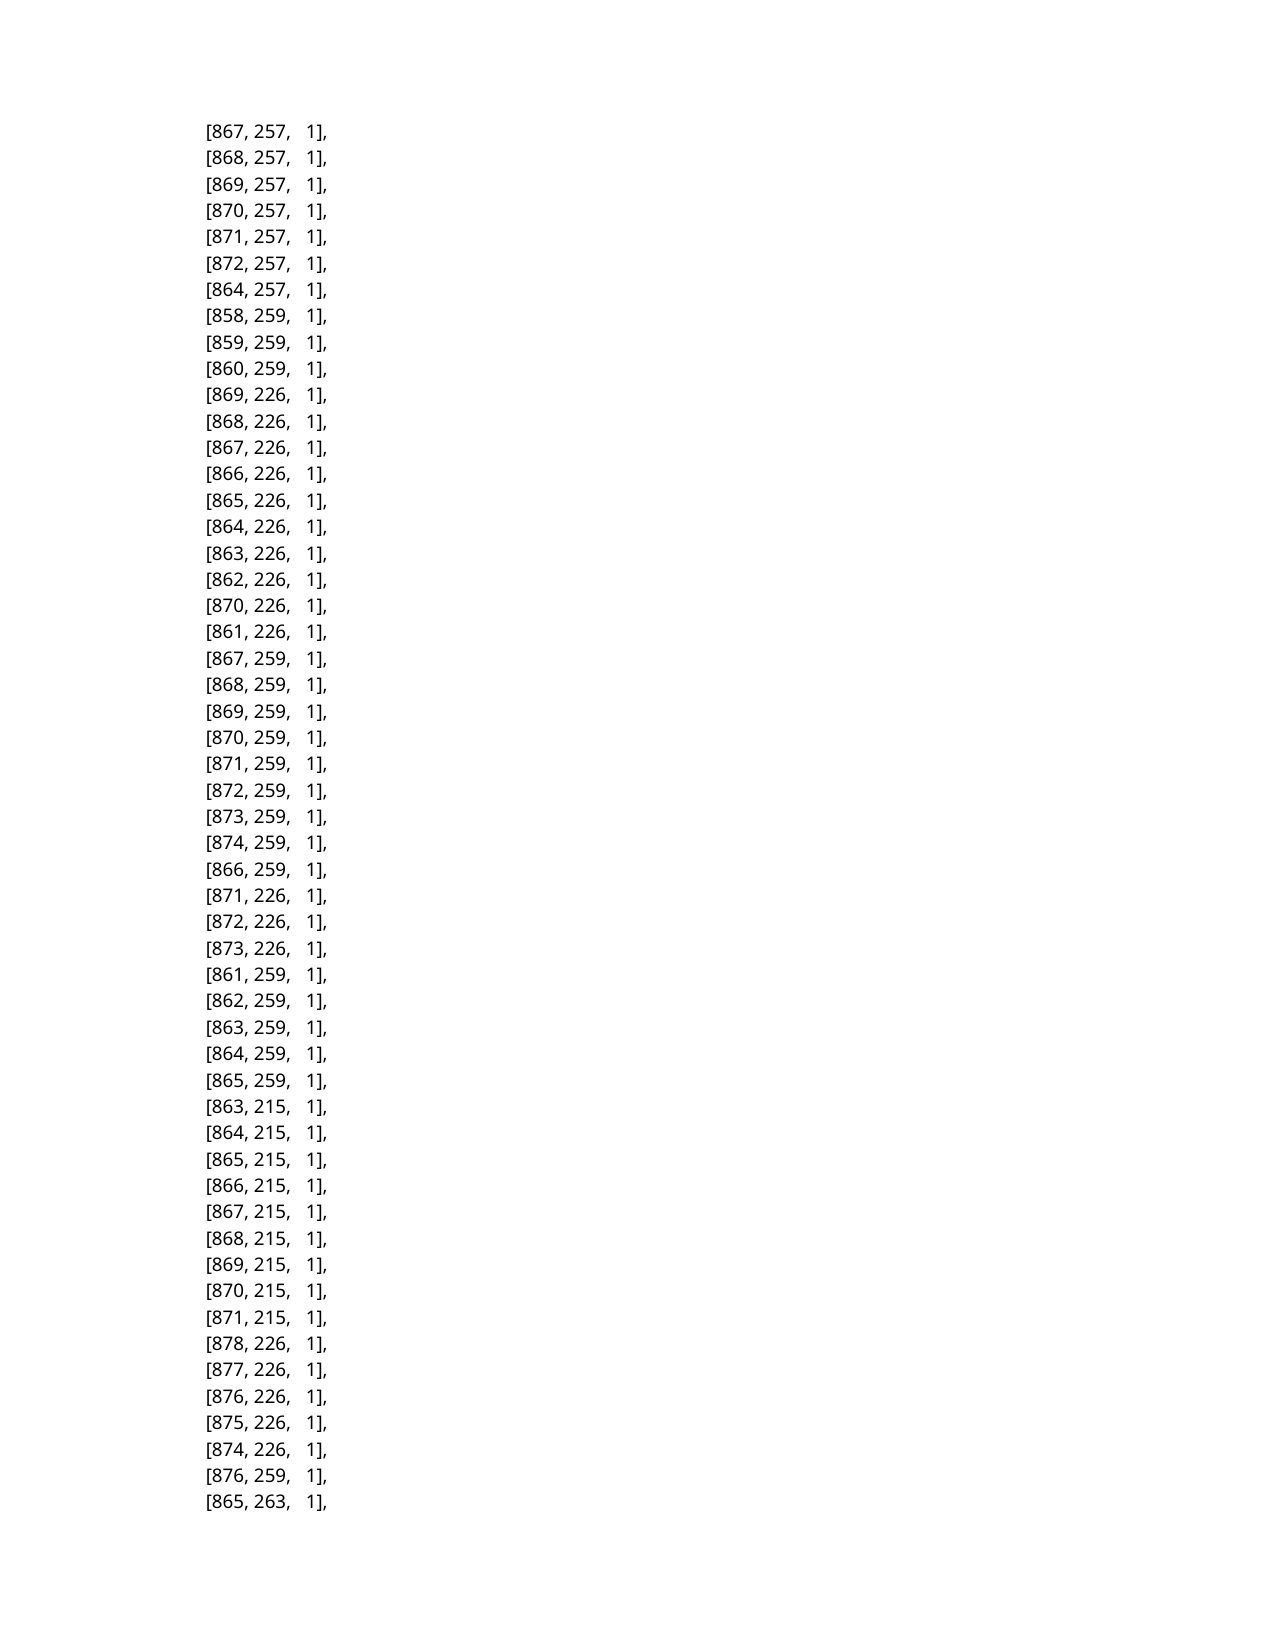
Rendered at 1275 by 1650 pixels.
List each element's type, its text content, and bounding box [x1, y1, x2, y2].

text [865, 263, 1], [118, 1488, 1157, 1515]
text [870, 257, 1], [118, 197, 1157, 223]
text [863, 226, 1], [118, 540, 1157, 566]
text [870, 215, 1], [118, 1278, 1157, 1304]
text [862, 226, 1], [118, 566, 1157, 592]
text [868, 215, 1], [118, 1225, 1157, 1251]
text [864, 226, 1], [118, 513, 1157, 540]
text [866, 215, 1], [118, 1172, 1157, 1199]
text [863, 259, 1], [118, 1014, 1157, 1041]
text [869, 257, 1], [118, 171, 1157, 197]
text [878, 226, 1], [118, 1330, 1157, 1357]
text [860, 259, 1], [118, 355, 1157, 382]
text [862, 259, 1], [118, 988, 1157, 1014]
text [867, 226, 1], [118, 434, 1157, 461]
text [874, 226, 1], [118, 1436, 1157, 1462]
text [865, 226, 1], [118, 487, 1157, 513]
text [872, 226, 1], [118, 909, 1157, 935]
text [872, 259, 1], [118, 777, 1157, 803]
text [876, 259, 1], [118, 1462, 1157, 1488]
text [861, 259, 1], [118, 961, 1157, 988]
text [869, 259, 1], [118, 698, 1157, 724]
text [864, 259, 1], [118, 1041, 1157, 1067]
text [871, 226, 1], [118, 882, 1157, 909]
text [867, 257, 1], [118, 118, 1157, 144]
text [858, 259, 1], [118, 303, 1157, 329]
text [869, 226, 1], [118, 382, 1157, 408]
text [873, 226, 1], [118, 935, 1157, 961]
text [864, 257, 1], [118, 276, 1157, 303]
text [870, 259, 1], [118, 724, 1157, 751]
text [866, 226, 1], [118, 461, 1157, 487]
text [865, 215, 1], [118, 1146, 1157, 1172]
text [859, 259, 1], [118, 329, 1157, 355]
text [870, 226, 1], [118, 592, 1157, 619]
text [874, 259, 1], [118, 830, 1157, 856]
text [873, 259, 1], [118, 803, 1157, 830]
text [871, 257, 1], [118, 223, 1157, 250]
text [865, 259, 1], [118, 1067, 1157, 1093]
text [868, 257, 1], [118, 144, 1157, 171]
text [867, 259, 1], [118, 645, 1157, 672]
text [863, 215, 1], [118, 1093, 1157, 1119]
text [866, 259, 1], [118, 856, 1157, 882]
text [871, 259, 1], [118, 751, 1157, 777]
text [868, 259, 1], [118, 672, 1157, 698]
text [872, 257, 1], [118, 250, 1157, 276]
text [864, 215, 1], [118, 1119, 1157, 1146]
text [869, 215, 1], [118, 1251, 1157, 1278]
text [861, 226, 1], [118, 619, 1157, 645]
text [871, 215, 1], [118, 1304, 1157, 1330]
text [867, 215, 1], [118, 1199, 1157, 1225]
text [868, 226, 1], [118, 408, 1157, 434]
text [877, 226, 1], [118, 1357, 1157, 1383]
text [875, 226, 1], [118, 1409, 1157, 1436]
text [876, 226, 1], [118, 1383, 1157, 1409]
